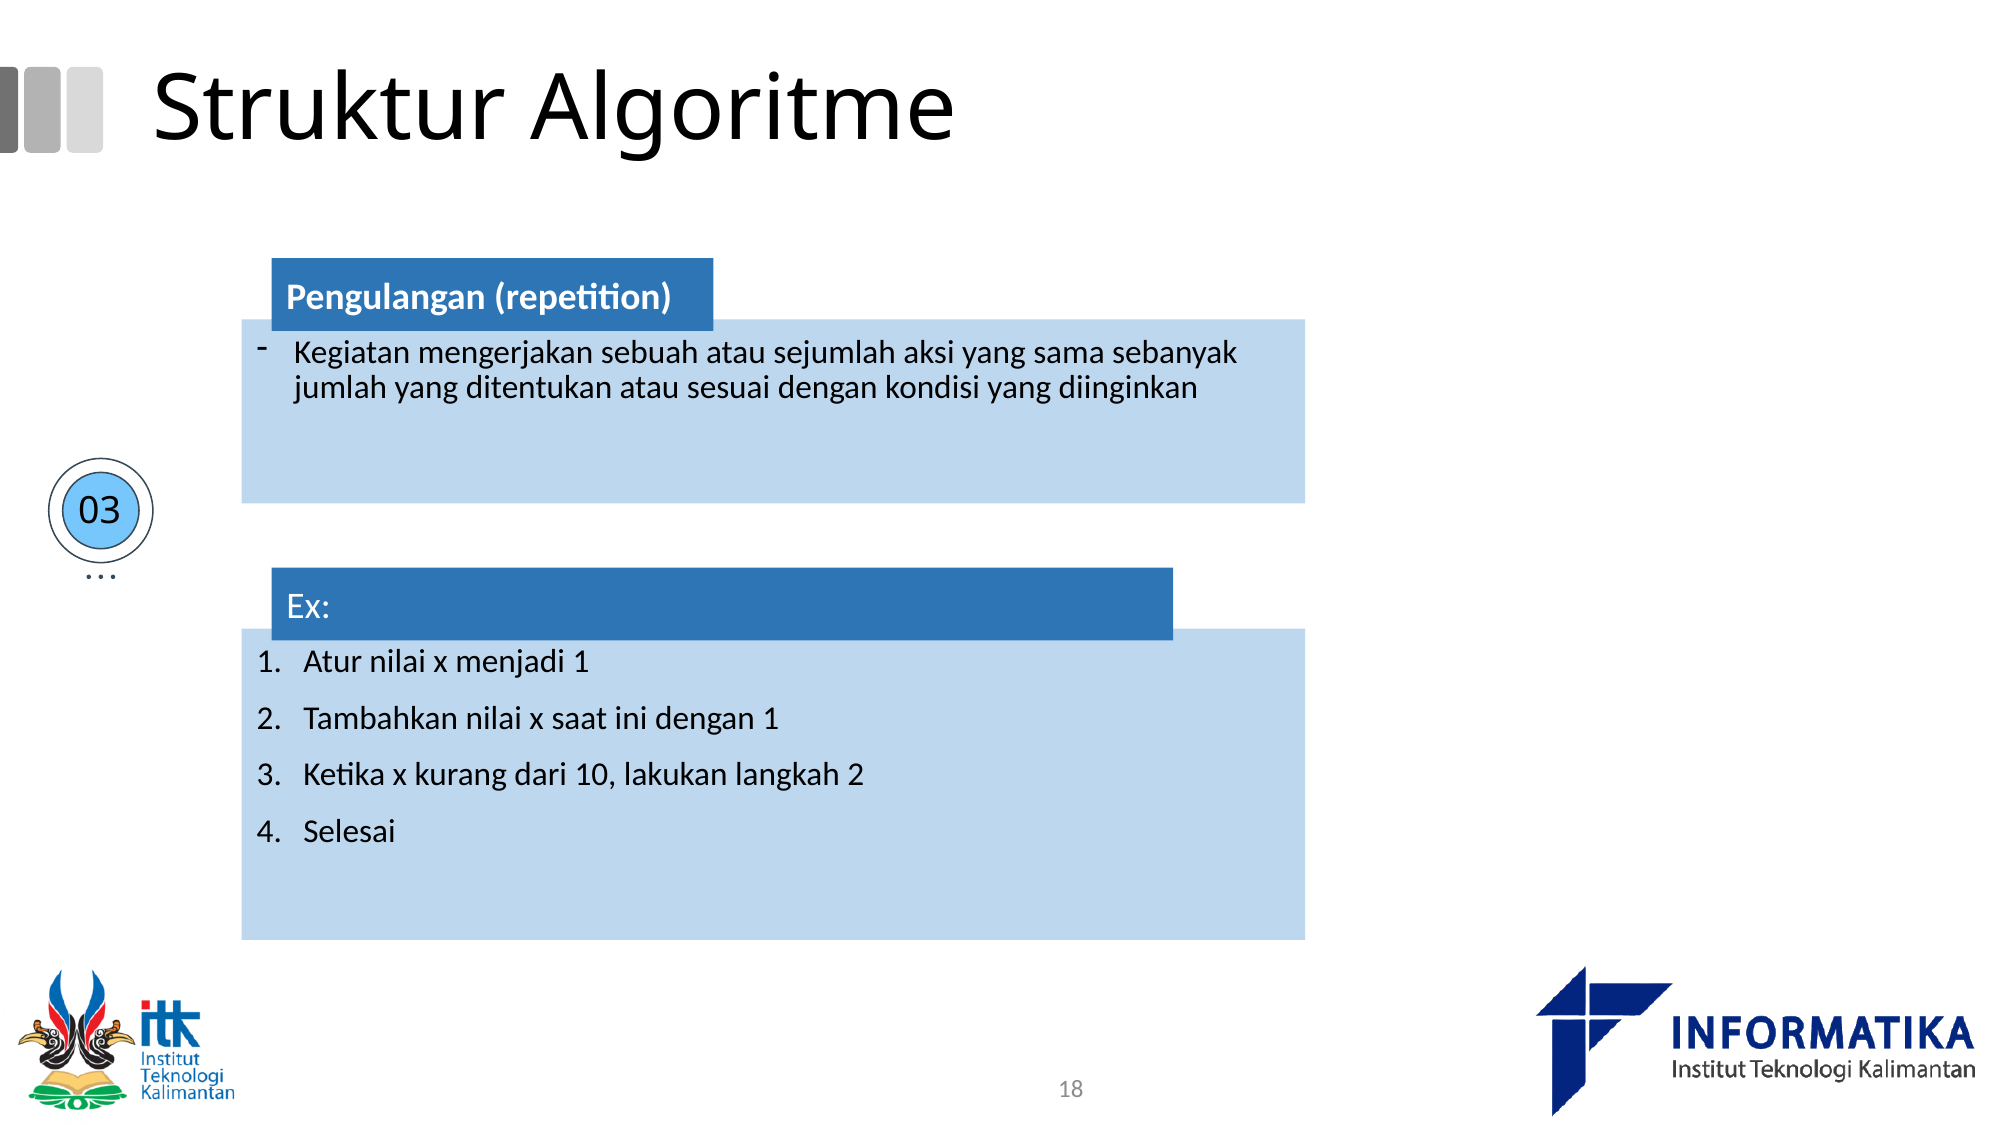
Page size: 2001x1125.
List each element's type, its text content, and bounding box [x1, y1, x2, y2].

text_box Pengulangan (repetition) [271, 258, 714, 331]
picture [0, 935, 253, 1125]
text_box Kegiatan mengerjakan sebuah atau sejumlah aksi yang sama sebanyak jumlah yang ditentukan atau sesuai dengan kondisi yang diinginkan [241, 319, 1306, 504]
text_box Atur nilai x menjadi 1 Tambahkan nilai x saat ini dengan 1 Ketika x kurang dari 10, lakukan langkah 2 Selesai [241, 628, 1306, 940]
text_box 03 [62, 482, 138, 540]
text_box [48, 458, 153, 563]
picture [1534, 965, 1976, 1118]
text_box Ex: [271, 567, 1174, 641]
title Struktur Algoritme [137, 1, 1863, 219]
